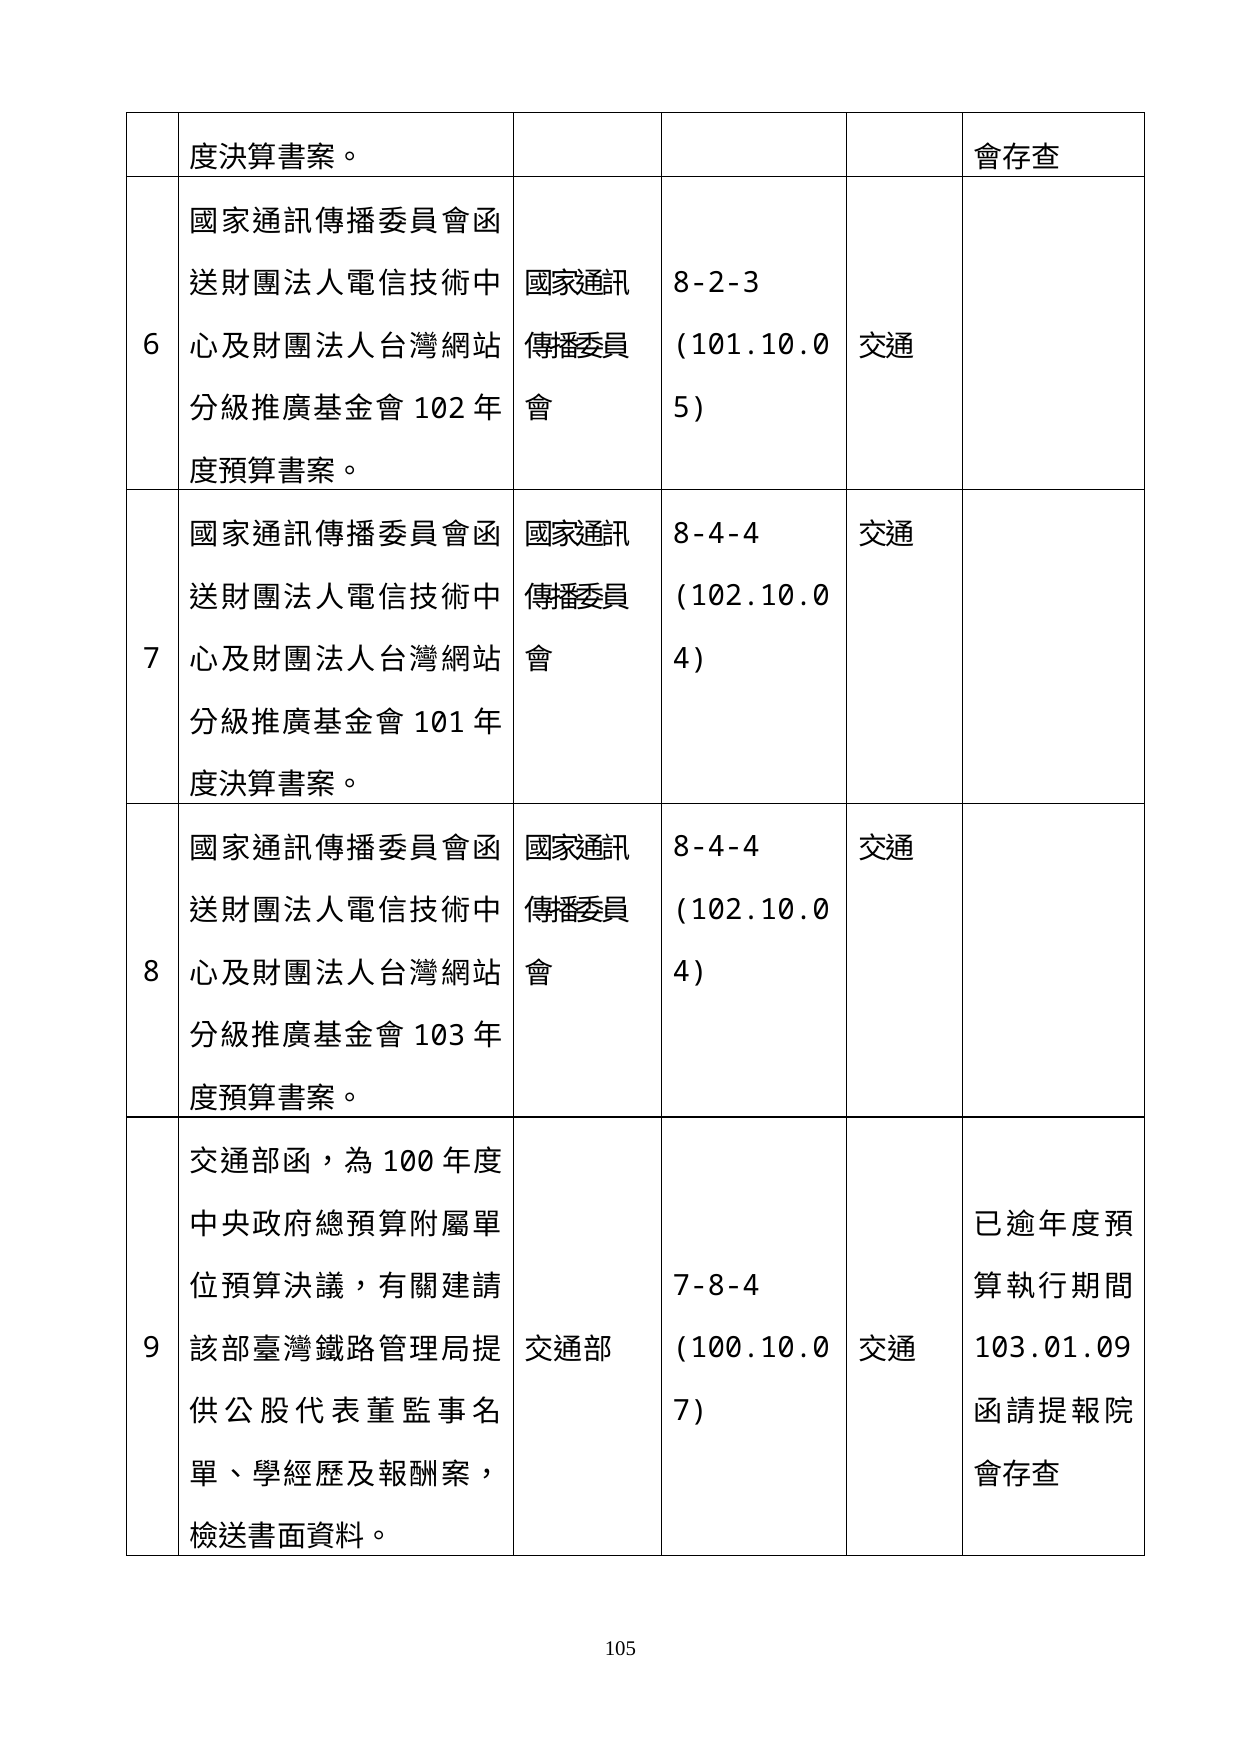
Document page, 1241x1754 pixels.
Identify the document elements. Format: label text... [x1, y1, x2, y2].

table_cell 國家通訊傳播委員會函送財團法人電信技術中心及財團法人台灣網站分級推廣基金會101年度決算書案。 [179, 490, 513, 803]
table_cell [963, 177, 1144, 489]
table_cell [847, 113, 962, 176]
table_cell 8-2-3 (101.10.05) [662, 177, 846, 489]
table_cell 交通 [847, 177, 962, 489]
table_cell 6 [127, 177, 178, 489]
table_cell [963, 490, 1144, 803]
table_cell 度決算書案。 [179, 113, 513, 176]
table_cell 交通部函，為100年度中央政府總預算附屬單位預算決議，有關建請該部臺灣鐵路管理局提供公股代表董監事名單、學經歷及報酬案，檢送書面資料。 [179, 1118, 513, 1555]
table_cell [963, 804, 1144, 1116]
table_cell 國家通訊傳播委員會函送財團法人電信技術中心及財團法人台灣網站分級推廣基金會102年度預算書案。 [179, 177, 513, 489]
table_cell 會存查 [963, 113, 1144, 176]
table_cell [514, 113, 661, 176]
table_cell 9 [127, 1118, 178, 1555]
table_cell 國家通訊傳播委員會 [514, 490, 661, 803]
table_cell 國家通訊傳播委員會函送財團法人電信技術中心及財團法人台灣網站分級推廣基金會103年度預算書案。 [179, 804, 513, 1116]
table_cell 國家通訊傳播委員會 [514, 804, 661, 1116]
table_cell 8 [127, 804, 178, 1116]
table_cell 交通部 [514, 1118, 661, 1555]
table_cell 8-4-4 (102.10.04) [662, 490, 846, 803]
table_cell 國家通訊傳播委員會 [514, 177, 661, 489]
table_cell 8-4-4 (102.10.04) [662, 804, 846, 1116]
table_cell 交通 [847, 490, 962, 803]
table_cell 已逾年度預算執行期間103.01.09函請提報院會存查 [963, 1118, 1144, 1555]
table_cell 7-8-4 (100.10.07) [662, 1118, 846, 1555]
table_cell [127, 113, 178, 176]
table_cell 交通 [847, 804, 962, 1116]
table_cell 7 [127, 490, 178, 803]
table_cell [662, 113, 846, 176]
table_cell 交通 [847, 1118, 962, 1555]
